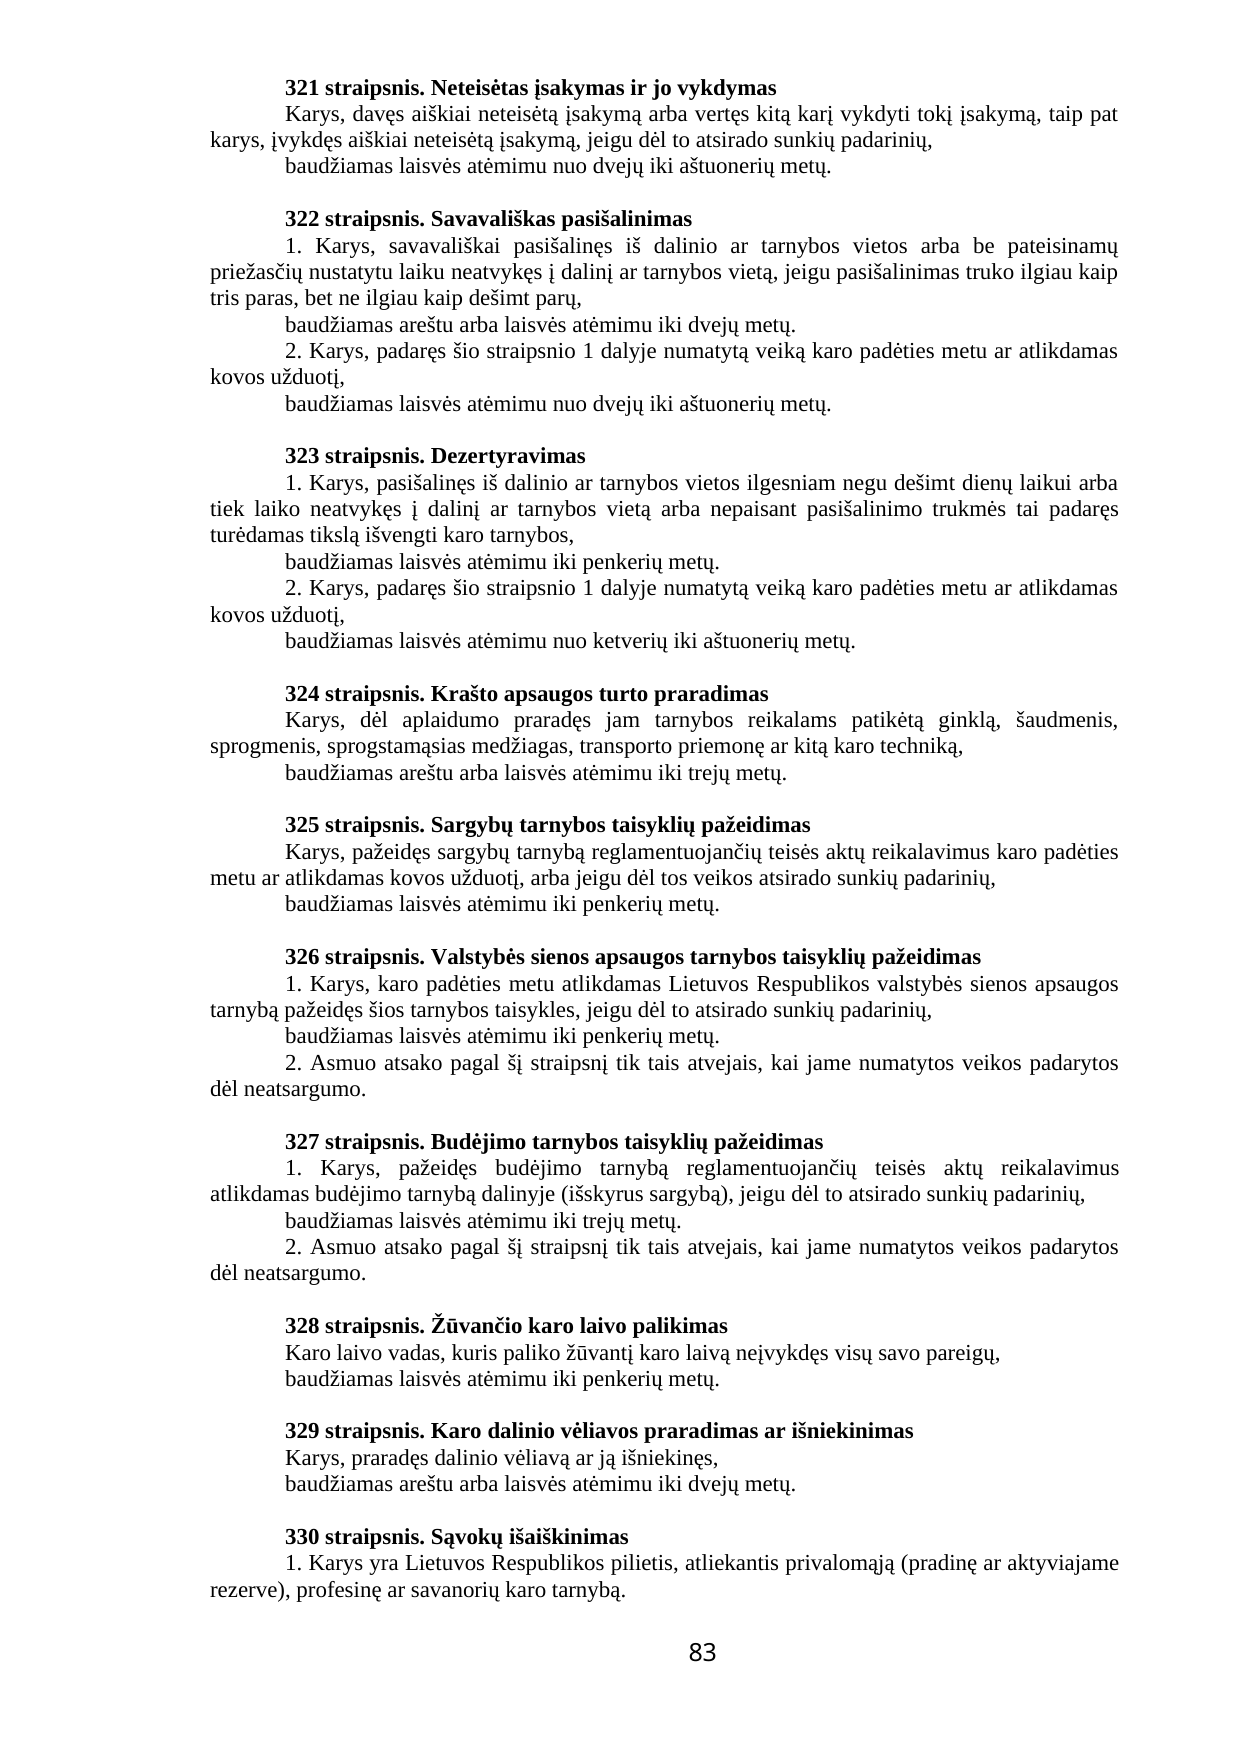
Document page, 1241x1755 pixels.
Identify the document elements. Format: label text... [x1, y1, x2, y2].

text 325 straipsnis. Sargybų tarnybos taisyklių pažeidimas [210, 811, 1120, 838]
text baudžiamas areštu arba laisvės atėmimu iki trejų metų. [210, 759, 1120, 785]
text Karo laivo vadas, kuris paliko žūvantį karo laivą neįvykdęs visų savo pareigų, [210, 1338, 1120, 1365]
text 329 straipsnis. Karo dalinio vėliavos praradimas ar išniekinimas [210, 1418, 1120, 1444]
text baudžiamas laisvės atėmimu iki penkerių metų. [210, 1022, 1120, 1049]
text 2. Karys, padaręs šio straipsnio 1 dalyje numatytą veiką karo padėties metu ar atlikdamas kovos užduotį, [210, 574, 1120, 627]
text 2. Asmuo atsako pagal šį straipsnį tik tais atvejais, kai jame numatytos veikos padarytos dėl neatsargumo. [210, 1049, 1120, 1101]
text Karys, praradęs dalinio vėliavą ar ją išniekinęs, [210, 1444, 1120, 1470]
text baudžiamas areštu arba laisvės atėmimu iki dvejų metų. [210, 311, 1120, 337]
text 322 straipsnis. Savavališkas pasišalinimas [210, 205, 1120, 232]
text 2. Asmuo atsako pagal šį straipsnį tik tais atvejais, kai jame numatytos veikos padarytos dėl neatsargumo. [210, 1233, 1120, 1286]
text 323 straipsnis. Dezertyravimas [210, 442, 1120, 469]
text baudžiamas laisvės atėmimu iki penkerių metų. [210, 891, 1120, 917]
text 330 straipsnis. Sąvokų išaiškinimas [210, 1523, 1120, 1549]
text 1. Karys yra Lietuvos Respublikos pilietis, atliekantis privalomąją (pradinę ar aktyviajame rezerve), profesinę ar savanorių karo tarnybą. [210, 1549, 1120, 1602]
text 1. Karys, pasišalinęs iš dalinio ar tarnybos vietos ilgesniam negu dešimt dienų laikui arba tiek laiko neatvykęs į dalinį ar tarnybos vietą arba nepaisant pasišalinimo trukmės tai padaręs turėdamas tikslą išvengti karo tarnybos, [210, 469, 1120, 548]
text 1. Karys, karo padėties metu atlikdamas Lietuvos Respublikos valstybės sienos apsaugos tarnybą pažeidęs šios tarnybos taisykles, jeigu dėl to atsirado sunkių padarinių, [210, 969, 1120, 1022]
text baudžiamas laisvės atėmimu iki penkerių metų. [210, 1365, 1120, 1391]
text 327 straipsnis. Budėjimo tarnybos taisyklių pažeidimas [210, 1128, 1120, 1154]
text baudžiamas laisvės atėmimu iki trejų metų. [210, 1207, 1120, 1233]
text 328 straipsnis. Žūvančio karo laivo palikimas [210, 1312, 1120, 1338]
text Karys, dėl aplaidumo praradęs jam tarnybos reikalams patikėtą ginklą, šaudmenis, sprogmenis, sprogstamąsias medžiagas, transporto priemonę ar kitą karo techniką, [210, 706, 1120, 759]
text 1. Karys, savavališkai pasišalinęs iš dalinio ar tarnybos vietos arba be pateisinamų priežasčių nustatytu laiku neatvykęs į dalinį ar tarnybos vietą, jeigu pasišalinimas truko ilgiau kaip tris paras, bet ne ilgiau kaip dešimt parų, [210, 232, 1120, 311]
text 2. Karys, padaręs šio straipsnio 1 dalyje numatytą veiką karo padėties metu ar atlikdamas kovos užduotį, [210, 337, 1120, 390]
text 321 straipsnis. Neteisėtas įsakymas ir jo vykdymas [210, 73, 1120, 100]
text Karys, pažeidęs sargybų tarnybą reglamentuojančių teisės aktų reikalavimus karo padėties metu ar atlikdamas kovos užduotį, arba jeigu dėl tos veikos atsirado sunkių padarinių, [210, 838, 1120, 891]
text Karys, davęs aiškiai neteisėtą įsakymą arba vertęs kitą karį vykdyti tokį įsakymą, taip pat karys, įvykdęs aiškiai neteisėtą įsakymą, jeigu dėl to atsirado sunkių padarinių, [210, 100, 1120, 153]
text baudžiamas laisvės atėmimu nuo ketverių iki aštuonerių metų. [210, 627, 1120, 653]
text 326 straipsnis. Valstybės sienos apsaugos tarnybos taisyklių pažeidimas [210, 943, 1120, 969]
text baudžiamas laisvės atėmimu iki penkerių metų. [210, 548, 1120, 574]
text baudžiamas areštu arba laisvės atėmimu iki dvejų metų. [210, 1470, 1120, 1497]
text 1. Karys, pažeidęs budėjimo tarnybą reglamentuojančių teisės aktų reikalavimus atlikdamas budėjimo tarnybą dalinyje (išskyrus sargybą), jeigu dėl to atsirado sunkių padarinių, [210, 1154, 1120, 1207]
text 324 straipsnis. Krašto apsaugos turto praradimas [210, 680, 1120, 706]
text baudžiamas laisvės atėmimu nuo dvejų iki aštuonerių metų. [210, 390, 1120, 416]
text baudžiamas laisvės atėmimu nuo dvejų iki aštuonerių metų. [210, 153, 1120, 179]
